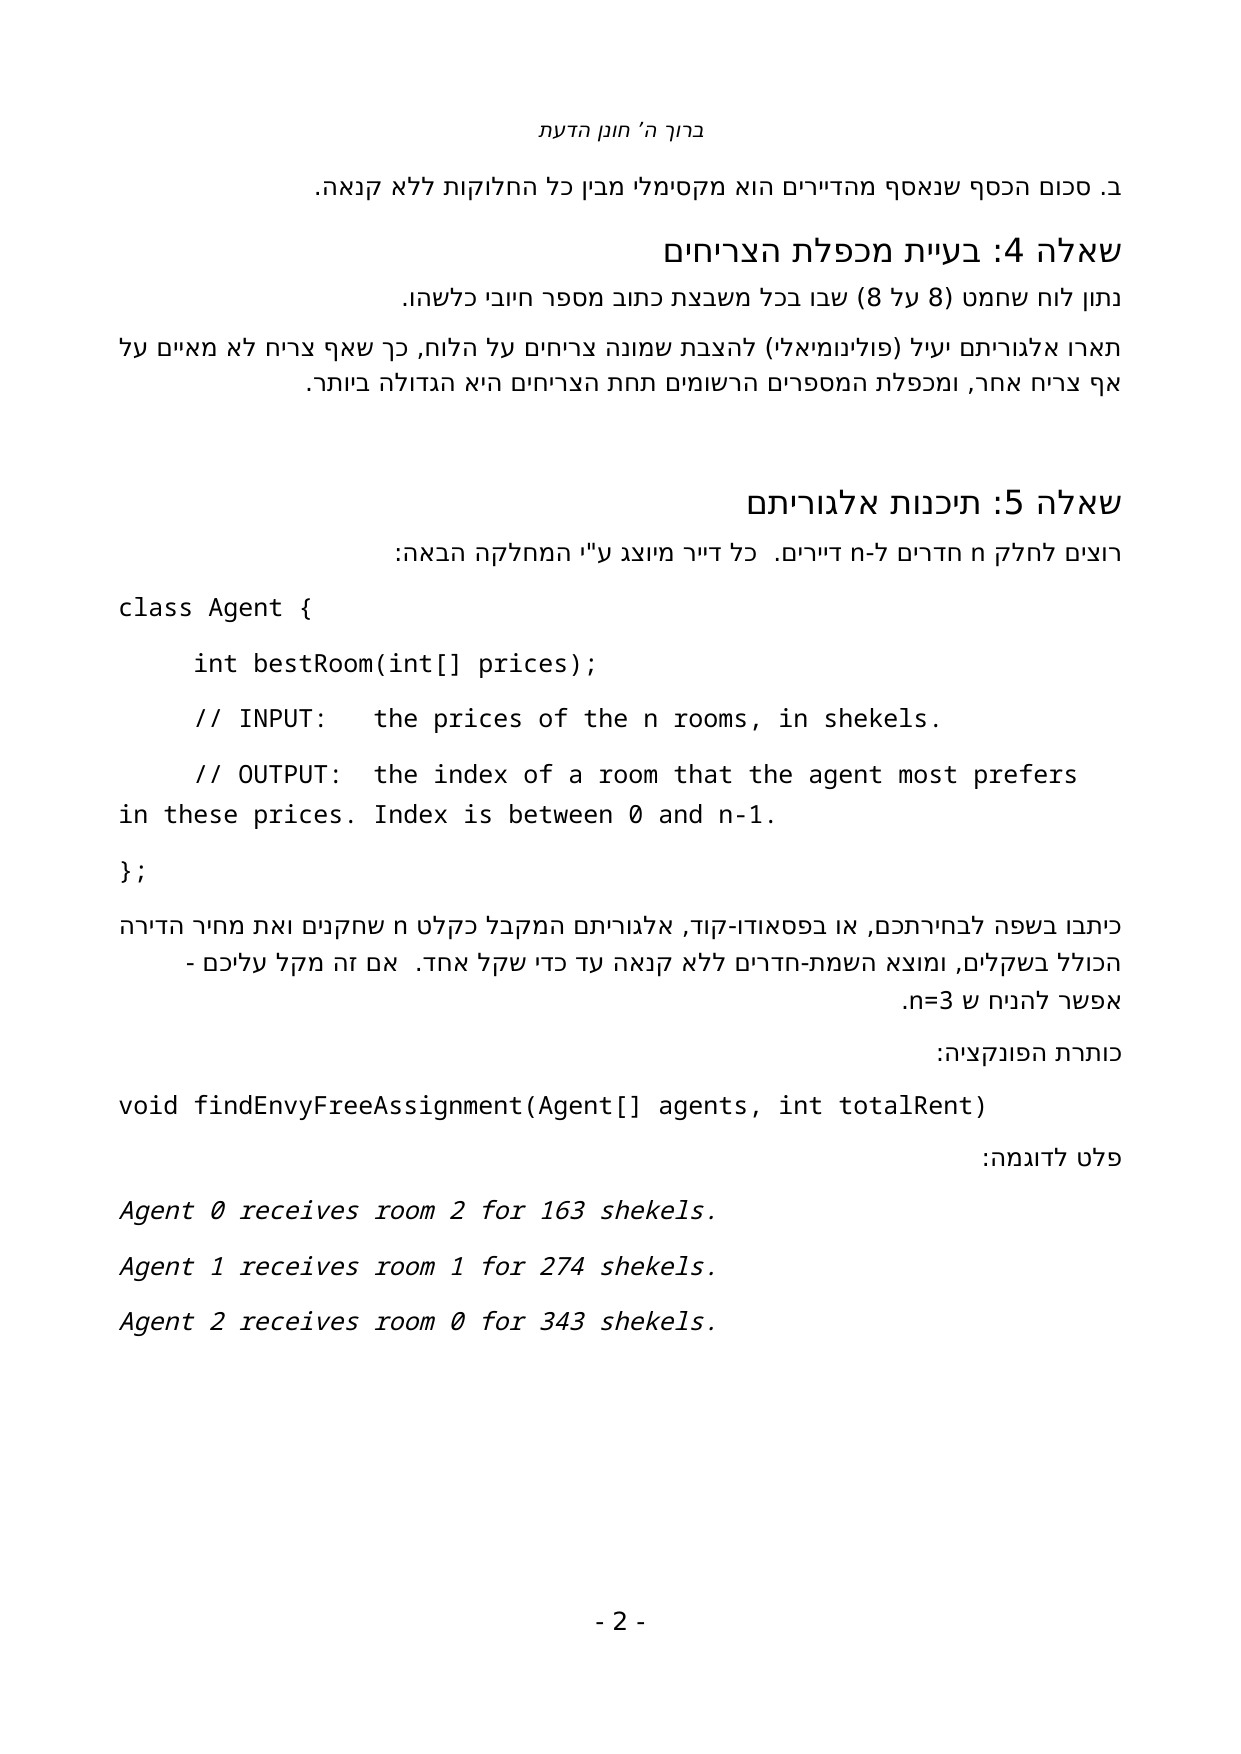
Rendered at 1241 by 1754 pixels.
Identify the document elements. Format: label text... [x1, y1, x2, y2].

text int bestRoom(int[] prices); [118, 645, 1122, 679]
text פלט לדוגמה: [118, 1143, 1122, 1172]
text // OUTPUT: the index of a room that the agent most prefers in these prices. Index is between 0 and n-1. [118, 756, 1122, 831]
subtitle שאלה 5: תיכנות אלגוריתם [118, 483, 1122, 522]
text נתון לוח שחמט (8 על 8) שבו בכל משבצת כתוב מספר חיובי כלשהו. [118, 283, 1122, 312]
text Agent 0 receives room 2 for 163 shekels. [118, 1193, 1122, 1227]
text void findEnvyFreeAssignment(Agent[] agents, int totalRent) [118, 1088, 1122, 1122]
text רוצים לחלק n חדרים ל-n דיירים. כל דייר מיוצג ע"י המחלקה הבאה: [118, 534, 1122, 569]
text }; [118, 852, 1122, 887]
text Agent 1 receives room 1 for 274 shekels. [118, 1248, 1122, 1282]
text ב. סכום הכסף שנאסף מהדיירים הוא מקסימלי מבין כל החלוקות ללא קנאה. [118, 172, 1122, 201]
text // INPUT: the prices of the n rooms, in shekels. [118, 701, 1122, 735]
subtitle שאלה 4: בעיית מכפלת הצריחים [118, 232, 1122, 271]
text class Agent { [118, 590, 1122, 624]
text כיתבו בשפה לבחירתכם, או בפסאודו-קוד, אלגוריתם המקבל כקלט n שחקנים ואת מחיר הדירה הכולל בשקלים, ומוצא השמת-חדרים ללא קנאה עד כדי שקל אחד. אם זה מקל עליכם - אפשר להניח ש n=3. [118, 908, 1122, 1017]
text כותרת הפונקציה: [118, 1038, 1122, 1067]
text תארו אלגוריתם יעיל (פולינומיאלי) להצבת שמונה צריחים על הלוח, כך שאף צריח לא מאיים על אף צריח אחר, ומכפלת המספרים הרשומים תחת הצריחים היא הגדולה ביותר. [118, 333, 1122, 397]
text Agent 2 receives room 0 for 343 shekels. [118, 1304, 1122, 1338]
